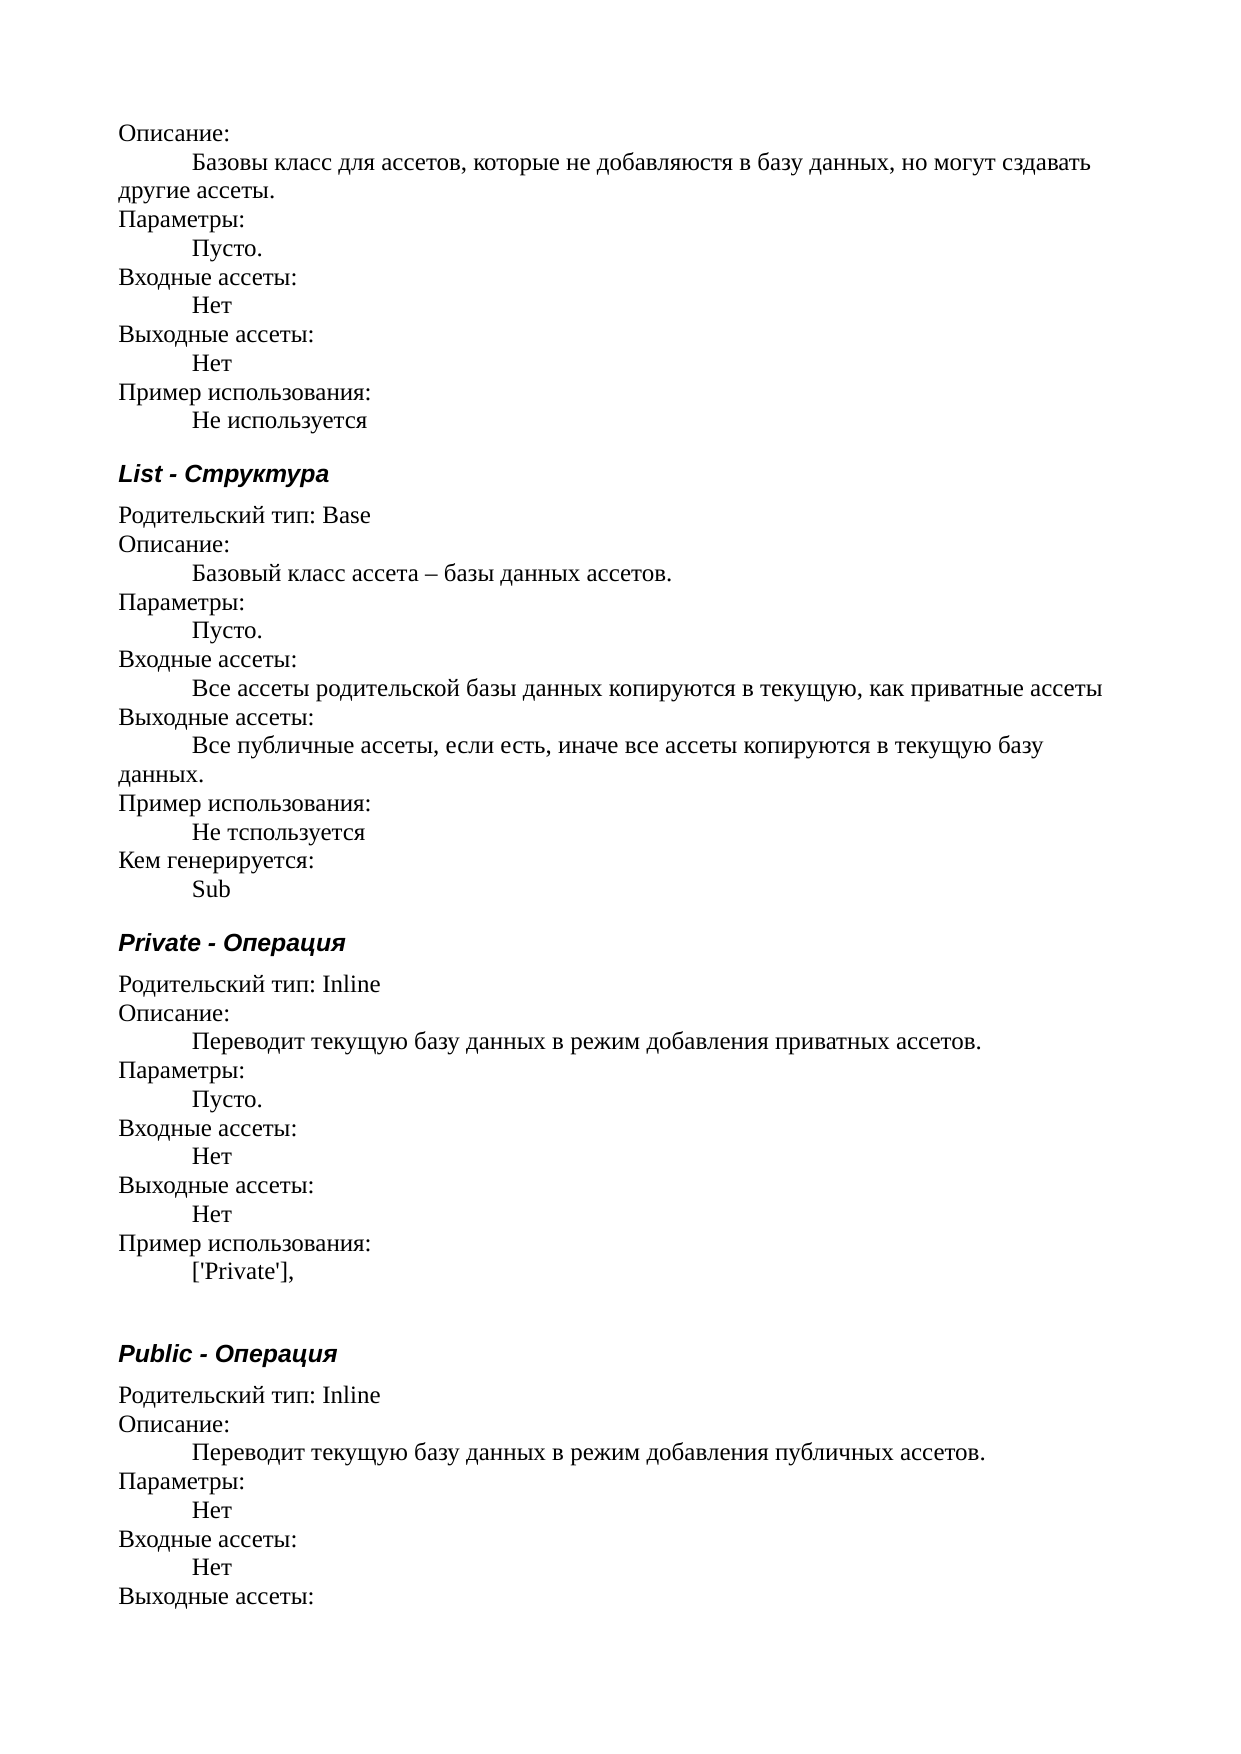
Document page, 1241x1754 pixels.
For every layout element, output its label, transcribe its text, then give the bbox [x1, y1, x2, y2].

text Нет [118, 1141, 1122, 1170]
text ['Private'], [118, 1256, 1122, 1285]
text Выходные ассеты: [118, 1581, 1122, 1610]
text Выходные ассеты: [118, 702, 1122, 730]
text Пусто. [118, 233, 1122, 262]
text Выходные ассеты: [118, 1170, 1122, 1199]
text Описание: [118, 529, 1122, 558]
text Пусто. [118, 615, 1122, 644]
text Описание: [118, 1409, 1122, 1437]
text Все публичные ассеты, если есть, иначе все ассеты копируются в текущую базу данных. [118, 730, 1122, 788]
text Пример использования: [118, 788, 1122, 817]
text Пример использования: [118, 377, 1122, 406]
text Все ассеты родительской базы данных копируются в текущую, как приватные ассеты [118, 673, 1122, 702]
subtitle List - Структура [118, 459, 1122, 488]
text Нет [118, 1199, 1122, 1228]
text Описание: [118, 998, 1122, 1026]
text Нет [118, 1552, 1122, 1581]
text Родительский тип: Inline [118, 1380, 1122, 1409]
text Параметры: [118, 1466, 1122, 1495]
text Параметры: [118, 1055, 1122, 1084]
text Родительский тип: Inline [118, 969, 1122, 998]
text Базовый класс ассета – базы данных ассетов. [118, 558, 1122, 587]
text Параметры: [118, 587, 1122, 615]
text Базовы класс для ассетов, которые не добавляюстя в базу данных, но могут сздавать другие ассеты. [118, 147, 1122, 204]
text Выходные ассеты: [118, 319, 1122, 348]
text Описание: [118, 118, 1122, 147]
text Нет [118, 291, 1122, 319]
text Входные ассеты: [118, 1524, 1122, 1552]
text Параметры: [118, 204, 1122, 233]
text Кем генерируется: [118, 845, 1122, 874]
text Sub [118, 874, 1122, 903]
text Пример использования: [118, 1228, 1122, 1256]
text Родительский тип: Base [118, 500, 1122, 529]
text Не используется [118, 406, 1122, 434]
subtitle Private - Операция [118, 928, 1122, 956]
text Пусто. [118, 1084, 1122, 1113]
text Входные ассеты: [118, 1113, 1122, 1141]
text Не тспользуется [118, 817, 1122, 845]
text Входные ассеты: [118, 262, 1122, 291]
text Переводит текущую базу данных в режим добавления приватных ассетов. [118, 1026, 1122, 1055]
subtitle Public - Операция [118, 1339, 1122, 1367]
text Нет [118, 1495, 1122, 1524]
text Нет [118, 348, 1122, 377]
text Переводит текущую базу данных в режим добавления публичных ассетов. [118, 1437, 1122, 1466]
text Входные ассеты: [118, 644, 1122, 673]
